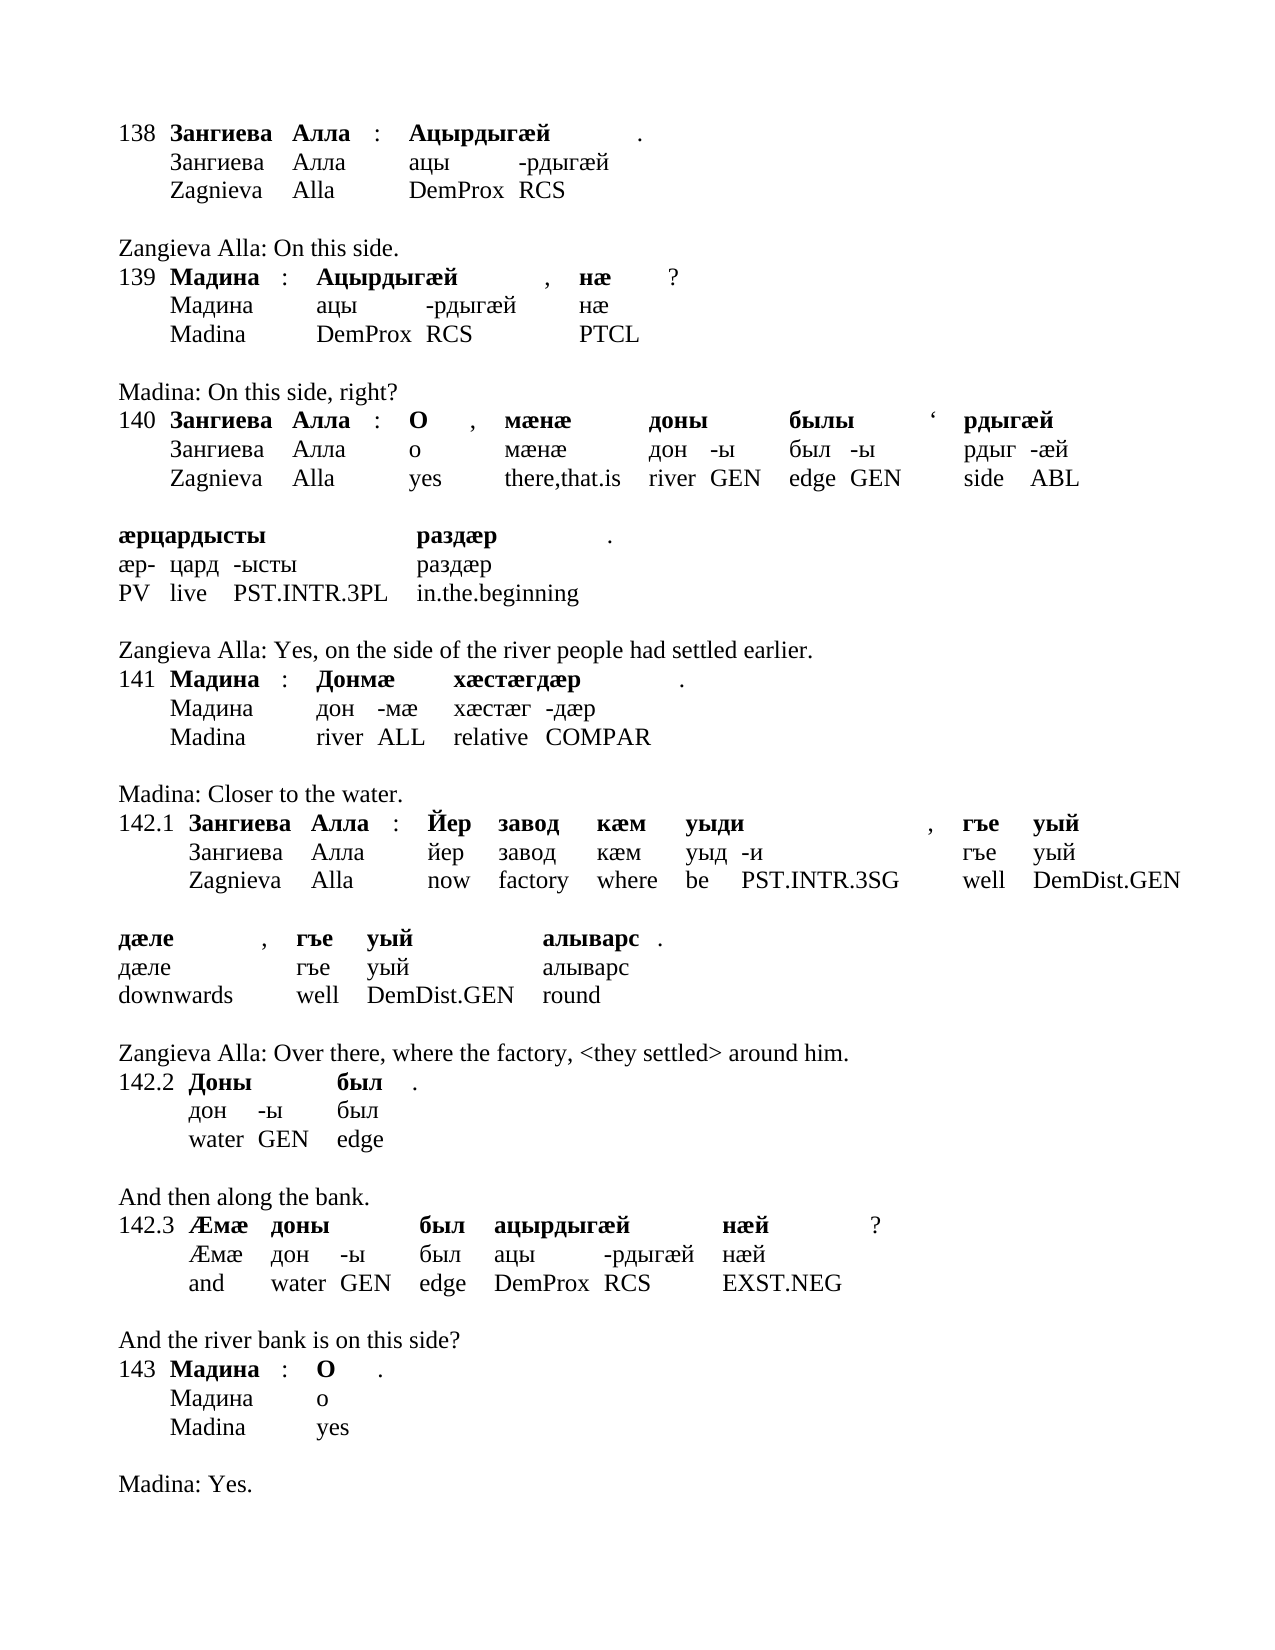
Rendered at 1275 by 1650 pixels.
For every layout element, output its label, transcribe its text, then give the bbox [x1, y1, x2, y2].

text Зангиева [169, 118, 278, 147]
text Алла [292, 118, 360, 147]
text ALL [377, 722, 426, 751]
text -ы [850, 434, 901, 463]
text нæй [722, 1239, 842, 1268]
text Мадина [169, 262, 267, 291]
text О [408, 406, 456, 434]
text -и [741, 837, 900, 866]
text уыд [685, 837, 727, 866]
text : [281, 1354, 302, 1383]
text , [261, 923, 282, 952]
text yes [316, 1412, 349, 1441]
text well [962, 866, 1005, 894]
text Alla [311, 866, 365, 894]
text был [419, 1211, 480, 1239]
text Зангиева [169, 434, 264, 463]
text Madina [169, 1412, 253, 1441]
text уый [1033, 837, 1181, 866]
text water [271, 1268, 326, 1297]
text Alla [292, 463, 346, 492]
text уый [367, 923, 528, 952]
text былы [789, 406, 915, 434]
text -рдыгæй [426, 291, 516, 319]
text river [316, 722, 363, 751]
text Zagnieva [188, 866, 283, 894]
text -рдыгæй [518, 147, 609, 176]
text хæстæгдæр [453, 664, 665, 693]
text О [316, 1354, 363, 1383]
text factory [498, 866, 569, 894]
text : [281, 664, 302, 693]
text мæнæ [504, 406, 635, 434]
text Донмæ [316, 664, 439, 693]
text downwards [118, 981, 233, 1009]
text о [316, 1383, 349, 1412]
text æрцардысты [118, 521, 403, 549]
text . [657, 923, 678, 952]
text . [637, 118, 658, 147]
text гъе [296, 923, 353, 952]
text -ы [340, 1239, 391, 1268]
text -æй [1030, 434, 1080, 463]
text уый [367, 952, 515, 981]
text be [685, 866, 727, 894]
text раздæр [416, 521, 593, 549]
text Æмæ [188, 1211, 257, 1239]
text Æмæ [188, 1239, 243, 1268]
text 140 [118, 406, 156, 434]
text Доны [188, 1067, 323, 1096]
text был [419, 1239, 466, 1268]
text Йер [427, 808, 484, 837]
text раздæр [416, 549, 579, 578]
text GEN [710, 463, 761, 492]
text Zagnieva [169, 463, 264, 492]
text о [408, 434, 442, 463]
text where [597, 866, 658, 894]
text нæ [579, 291, 640, 319]
text . [412, 1067, 433, 1096]
text GEN [340, 1268, 391, 1297]
text yes [408, 463, 442, 492]
text . [377, 1354, 398, 1383]
text well [296, 981, 339, 1009]
text кæм [597, 837, 658, 866]
text дон [188, 1096, 244, 1124]
text -мæ [377, 693, 426, 722]
text Madina [169, 319, 253, 348]
text йер [427, 837, 470, 866]
text Zangieva Alla: Over there, where the factory, <they settled> around him. [118, 1038, 1249, 1067]
text ацы [494, 1239, 590, 1268]
text 141 [118, 664, 156, 693]
text DemProx [494, 1268, 590, 1297]
text there,that.is [504, 463, 621, 492]
text Madina [169, 722, 253, 751]
text Алла [311, 837, 365, 866]
text Алла [292, 406, 360, 434]
text now [427, 866, 470, 894]
text edge [419, 1268, 466, 1297]
text ацырдыгæй [494, 1211, 708, 1239]
text , [469, 406, 491, 434]
text river [649, 463, 696, 492]
text был [789, 434, 836, 463]
text Алла [292, 147, 346, 176]
text Мадина [169, 291, 253, 319]
text : [392, 808, 413, 837]
text был [337, 1096, 384, 1124]
text : [374, 118, 395, 147]
text . [607, 521, 628, 549]
text Zangieva Alla: Yes, on the side of the river people had settled earlier. [118, 636, 1249, 664]
text side [964, 463, 1016, 492]
text . [679, 664, 700, 693]
text Мадина [169, 693, 253, 722]
text -рдыгæй [604, 1239, 694, 1268]
text DemProx [408, 176, 504, 204]
text ? [870, 1211, 891, 1239]
text Zagnieva [169, 176, 264, 204]
text PST.INTR.3PL [233, 578, 389, 607]
text дæле [118, 923, 247, 952]
text был [337, 1067, 398, 1096]
text and [188, 1268, 243, 1297]
text æр- [118, 549, 156, 578]
text завод [498, 837, 569, 866]
text Ацырдыгæй [316, 262, 530, 291]
text 139 [118, 262, 156, 291]
text Алла [292, 434, 346, 463]
text ацы [408, 147, 504, 176]
text Мадина [169, 1383, 253, 1412]
text 143 [118, 1354, 156, 1383]
text PV [118, 578, 156, 607]
text ABL [1030, 463, 1080, 492]
text кæм [597, 808, 672, 837]
text Ацырдыгæй [408, 118, 623, 147]
text -ы [710, 434, 761, 463]
text Алла [311, 808, 379, 837]
text DemProx [316, 319, 412, 348]
text уый [1033, 808, 1195, 837]
text 142.2 [118, 1067, 174, 1096]
text нæ [579, 262, 654, 291]
text Зангиева [169, 406, 278, 434]
text : [281, 262, 302, 291]
text PST.INTR.3SG [741, 866, 900, 894]
text DemDist.GEN [367, 981, 515, 1009]
text ‘ [929, 406, 950, 434]
text -ы [258, 1096, 309, 1124]
text ? [668, 262, 689, 291]
text And then along the bank. [118, 1182, 1249, 1211]
text гъе [962, 808, 1019, 837]
text in.the.beginning [416, 578, 579, 607]
text -ысты [233, 549, 389, 578]
text And the river bank is on this side? [118, 1326, 1249, 1354]
text алыварс [542, 952, 629, 981]
text GEN [258, 1124, 309, 1153]
text 138 [118, 118, 156, 147]
text Зангиева [188, 837, 283, 866]
text алыварс [542, 923, 643, 952]
text Зангиева [188, 808, 297, 837]
text GEN [850, 463, 901, 492]
text ацы [316, 291, 412, 319]
text дон [316, 693, 363, 722]
text цард [169, 549, 219, 578]
text -дæр [545, 693, 651, 722]
text edge [789, 463, 836, 492]
text хæстæг [453, 693, 532, 722]
text Мадина [169, 664, 267, 693]
text дон [271, 1239, 326, 1268]
text relative [453, 722, 532, 751]
text EXST.NEG [722, 1268, 842, 1297]
text round [542, 981, 629, 1009]
text Alla [292, 176, 346, 204]
text рдыг [964, 434, 1016, 463]
text Zangieva Alla: On this side. [118, 233, 1249, 262]
text live [169, 578, 219, 607]
text завод [498, 808, 583, 837]
text дæле [118, 952, 233, 981]
text , [544, 262, 565, 291]
text 142.1 [118, 808, 174, 837]
text : [374, 406, 395, 434]
text RCS [518, 176, 609, 204]
text гъе [962, 837, 1005, 866]
text Зангиева [169, 147, 264, 176]
text доны [271, 1211, 405, 1239]
text 142.3 [118, 1211, 174, 1239]
text RCS [604, 1268, 694, 1297]
text нæй [722, 1211, 856, 1239]
text мæнæ [504, 434, 621, 463]
text Madina: On this side, right? [118, 377, 1249, 406]
text COMPAR [545, 722, 651, 751]
text Madina: Closer to the water. [118, 779, 1249, 808]
text рдыгæй [964, 406, 1094, 434]
text DemDist.GEN [1033, 866, 1181, 894]
text Мадина [169, 1354, 267, 1383]
text RCS [426, 319, 516, 348]
text edge [337, 1124, 384, 1153]
text гъе [296, 952, 339, 981]
text PTCL [579, 319, 640, 348]
text дон [649, 434, 696, 463]
text , [927, 808, 948, 837]
text доны [649, 406, 775, 434]
text water [188, 1124, 244, 1153]
text Madina: Yes. [118, 1469, 1249, 1498]
text уыди [685, 808, 914, 837]
